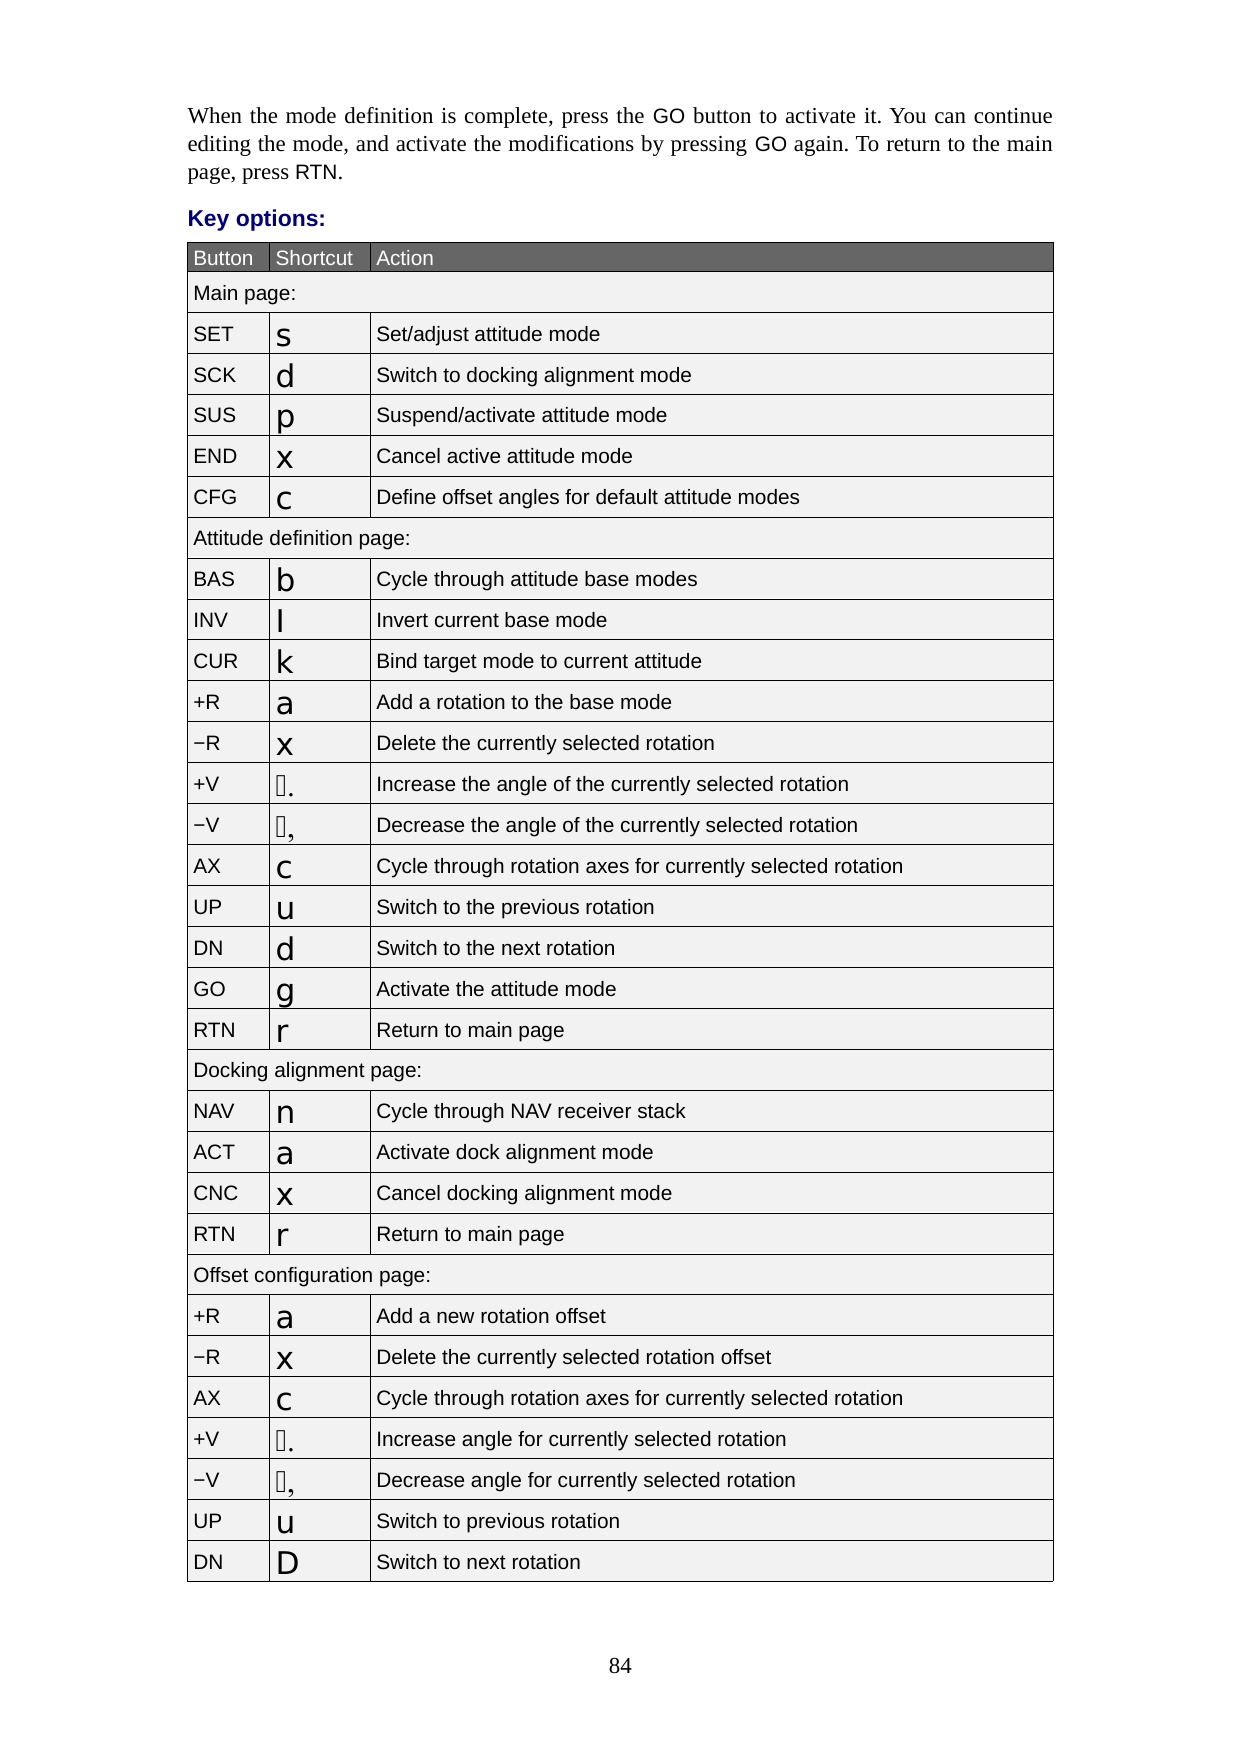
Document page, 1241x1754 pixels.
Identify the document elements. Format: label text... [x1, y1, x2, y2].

table_cell Increase angle for currently selected rotation [371, 1418, 1053, 1458]
table_cell g [280, 986, 289, 999]
table_cell −R [188, 722, 269, 762]
table_cell UP [188, 886, 269, 926]
table_cell d [270, 354, 370, 394]
table_cell Cycle through NAV receiver stack [371, 1091, 1053, 1131]
table_cell a [270, 681, 370, 721]
table_cell Docking alignment page: [188, 1050, 1053, 1090]
table_cell g [270, 968, 370, 1008]
table_cell −V [188, 1459, 269, 1499]
subtitle Key options: [187, 205, 1053, 231]
table_cell +V [188, 1418, 269, 1458]
table_cell Cancel active attitude mode [371, 436, 1053, 476]
table_cell . [270, 763, 370, 803]
table_cell , [270, 804, 370, 844]
table_cell x [270, 1336, 370, 1376]
table_cell s [270, 313, 370, 353]
table_cell r [270, 1214, 370, 1253]
table_cell Return to main page [371, 1214, 1053, 1253]
table_cell Delete the currently selected rotation offset [371, 1336, 1053, 1376]
table_cell END [188, 436, 269, 476]
table_cell x [270, 1173, 370, 1212]
table_cell r [270, 1009, 370, 1049]
table_cell SCK [188, 354, 269, 394]
table_cell +R [188, 1295, 269, 1335]
table_cell RTN [188, 1214, 269, 1253]
table_cell , [270, 1459, 370, 1499]
text When the mode definition is complete, press the GO button to activate it. You can continue editing the mode, and activate the modifications by pressing GO again. To return to the main page, press RTN. [187, 100, 1053, 185]
table_cell Switch to next rotation [371, 1541, 1053, 1581]
table_cell −V [188, 804, 269, 844]
table_cell ACT [188, 1132, 269, 1172]
table_cell a [270, 1132, 370, 1172]
table_cell c [270, 477, 370, 517]
table_header Button [188, 243, 269, 271]
table_cell Attitude definition page: [188, 518, 1053, 557]
table_cell Add a new rotation offset [371, 1295, 1053, 1335]
table_cell Decrease the angle of the currently selected rotation [371, 804, 1053, 844]
table_cell NAV [188, 1091, 269, 1131]
table_cell +R [188, 681, 269, 721]
table_cell Cycle through attitude base modes [371, 559, 1053, 598]
table_cell Switch to the previous rotation [371, 886, 1053, 926]
table_cell x [270, 436, 370, 476]
table_cell p [270, 395, 370, 435]
table_cell +V [188, 763, 269, 803]
table_cell a [270, 1295, 370, 1335]
table_cell Return to main page [371, 1009, 1053, 1049]
table_header Shortcut [270, 243, 370, 271]
table_cell Offset configuration page: [188, 1255, 1053, 1294]
table_cell x [270, 722, 370, 762]
table_cell c [270, 845, 370, 885]
table_cell DN [188, 1541, 269, 1581]
table_cell GO [188, 968, 269, 1008]
table_cell d [270, 927, 370, 967]
table_header Action [371, 243, 1053, 271]
table_cell u [270, 1500, 370, 1540]
table_cell Increase the angle of the currently selected rotation [371, 763, 1053, 803]
table_cell Switch to docking alignment mode [371, 354, 1053, 394]
table_cell . [270, 1418, 370, 1458]
table_cell DN [188, 927, 269, 967]
table_cell b [270, 559, 370, 598]
table_cell Main page: [188, 272, 1053, 312]
table_cell Cycle through rotation axes for currently selected rotation [371, 845, 1053, 885]
table_cell AX [188, 845, 269, 885]
table_cell D [270, 1541, 370, 1581]
table_cell k [270, 640, 370, 680]
table_cell Switch to the next rotation [371, 927, 1053, 967]
table_cell Suspend/activate attitude mode [371, 395, 1053, 435]
table_cell UP [188, 1500, 269, 1540]
table_cell CFG [188, 477, 269, 517]
table_cell Set/adjust attitude mode [371, 313, 1053, 353]
table_cell Decrease angle for currently selected rotation [371, 1459, 1053, 1499]
table_cell Add a rotation to the base mode [371, 681, 1053, 721]
table_cell Define offset angles for default attitude modes [371, 477, 1053, 517]
table_cell RTN [188, 1009, 269, 1049]
table_cell AX [188, 1377, 269, 1417]
table_cell Bind target mode to current attitude [371, 640, 1053, 680]
table_cell SET [188, 313, 269, 353]
table_cell n [270, 1091, 370, 1131]
table_cell Cancel docking alignment mode [371, 1173, 1053, 1212]
table_cell INV [188, 600, 269, 639]
table_cell I [270, 600, 370, 639]
table_cell Cycle through rotation axes for currently selected rotation [371, 1377, 1053, 1417]
table_cell Delete the currently selected rotation [371, 722, 1053, 762]
table_cell Invert current base mode [371, 600, 1053, 639]
table_cell c [270, 1377, 370, 1417]
table_cell SUS [188, 395, 269, 435]
table_cell Activate the attitude mode [371, 968, 1053, 1008]
table_cell BAS [188, 559, 269, 598]
table_cell CNC [188, 1173, 269, 1212]
table_cell u [270, 886, 370, 926]
table_cell CUR [188, 640, 269, 680]
table_cell Switch to previous rotation [371, 1500, 1053, 1540]
table_cell −R [188, 1336, 269, 1376]
table_cell Activate dock alignment mode [371, 1132, 1053, 1172]
